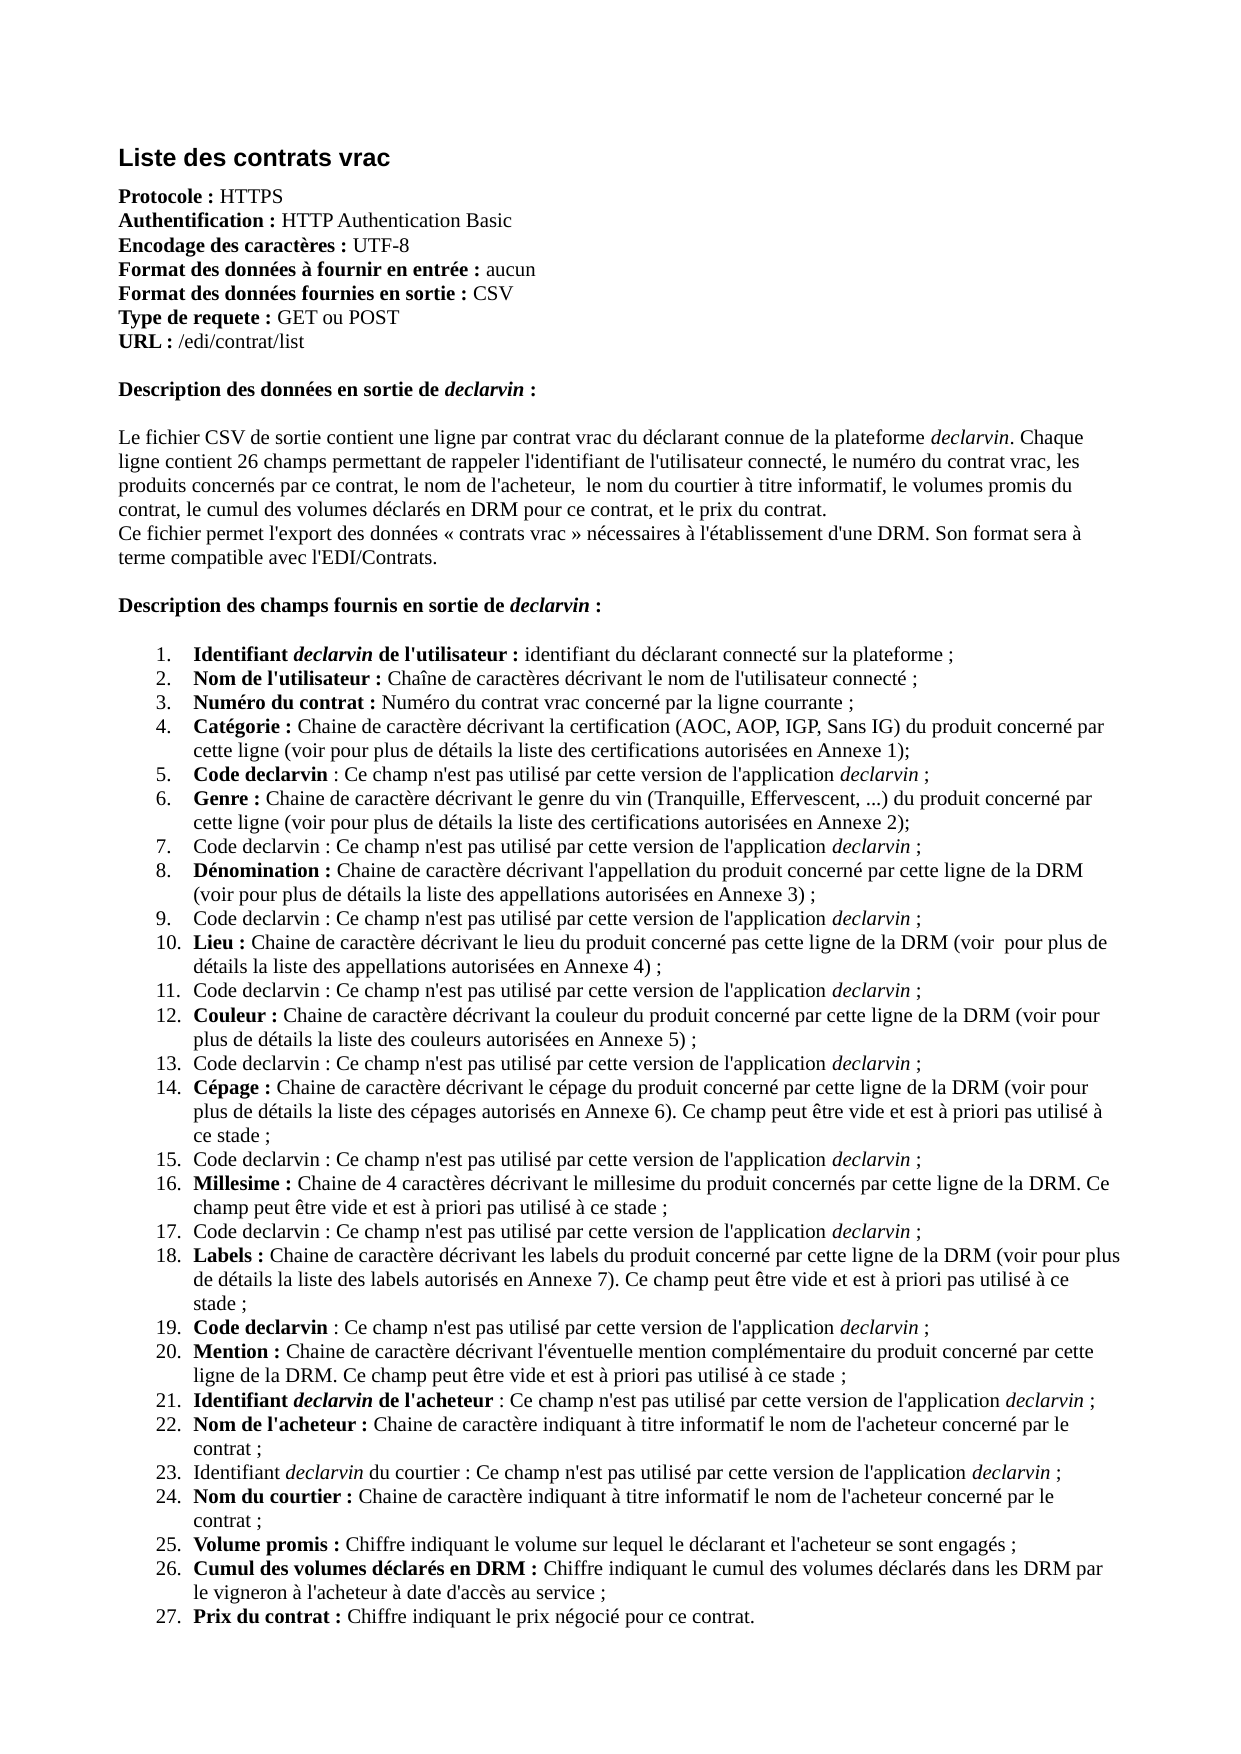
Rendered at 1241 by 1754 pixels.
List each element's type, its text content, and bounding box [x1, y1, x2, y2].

list Prix du contrat : Chiffre indiquant le prix négocié pour ce contrat. [156, 1604, 1122, 1628]
text Description des données en sortie de declarvin : [118, 377, 1122, 401]
list Lieu : Chaine de caractère décrivant le lieu du produit concerné pas cette ligne de la DRM (voir pour plus de détails la liste des appellations autorisées en Annexe 4) ; [156, 930, 1122, 978]
text URL : /edi/contrat/list [118, 329, 1122, 353]
list Identifiant declarvin de l'utilisateur : identifiant du déclarant connecté sur la plateforme ; [156, 642, 1122, 666]
list Code declarvin : Ce champ n'est pas utilisé par cette version de l'application declarvin ; [156, 762, 1122, 786]
list Code declarvin : Ce champ n'est pas utilisé par cette version de l'application declarvin ; [156, 1219, 1122, 1243]
list Numéro du contrat : Numéro du contrat vrac concerné par la ligne courrante ; [156, 690, 1122, 714]
list Couleur : Chaine de caractère décrivant la couleur du produit concerné par cette ligne de la DRM (voir pour plus de détails la liste des couleurs autorisées en Annexe 5) ; [156, 1002, 1122, 1051]
text Format des données à fournir en entrée : aucun [118, 257, 1122, 281]
list Cumul des volumes déclarés en DRM : Chiffre indiquant le cumul des volumes déclarés dans les DRM par le vigneron à l'acheteur à date d'accès au service ; [156, 1556, 1122, 1604]
list Identifiant declarvin de l'acheteur : Ce champ n'est pas utilisé par cette version de l'application declarvin ; [156, 1387, 1122, 1412]
list Mention : Chaine de caractère décrivant l'éventuelle mention complémentaire du produit concerné par cette ligne de la DRM. Ce champ peut être vide et est à priori pas utilisé à ce stade ; [156, 1339, 1122, 1387]
list Code declarvin : Ce champ n'est pas utilisé par cette version de l'application declarvin ; [156, 1051, 1122, 1075]
list Genre : Chaine de caractère décrivant le genre du vin (Tranquille, Effervescent, ...) du produit concerné par cette ligne (voir pour plus de détails la liste des certifications autorisées en Annexe 2); [156, 786, 1122, 834]
list Nom du courtier : Chaine de caractère indiquant à titre informatif le nom de l'acheteur concerné par le contrat ; [156, 1484, 1122, 1532]
list Code declarvin : Ce champ n'est pas utilisé par cette version de l'application declarvin ; [156, 978, 1122, 1002]
subtitle Liste des contrats vrac [118, 143, 1122, 172]
text Ce fichier permet l'export des données « contrats vrac » nécessaires à l'établissement d'une DRM. Son format sera à terme compatible avec l'EDI/Contrats. [118, 521, 1122, 569]
list Nom de l'utilisateur : Chaîne de caractères décrivant le nom de l'utilisateur connecté ; [156, 666, 1122, 690]
list Code declarvin : Ce champ n'est pas utilisé par cette version de l'application declarvin ; [156, 1315, 1122, 1339]
text Description des champs fournis en sortie de declarvin : [118, 593, 1122, 617]
list Identifiant declarvin du courtier : Ce champ n'est pas utilisé par cette version de l'application declarvin ; [156, 1460, 1122, 1484]
text Authentification : HTTP Authentication Basic [118, 208, 1122, 232]
text Le fichier CSV de sortie contient une ligne par contrat vrac du déclarant connue de la plateforme declarvin. Chaque ligne contient 26 champs permettant de rappeler l'identifiant de l'utilisateur connecté, le numéro du contrat vrac, les produits concernés par ce contrat, le nom de l'acheteur, le nom du courtier à titre informatif, le volumes promis du contrat, le cumul des volumes déclarés en DRM pour ce contrat, et le prix du contrat. [118, 425, 1122, 521]
list Code declarvin : Ce champ n'est pas utilisé par cette version de l'application declarvin ; [156, 834, 1122, 858]
list Labels : Chaine de caractère décrivant les labels du produit concerné par cette ligne de la DRM (voir pour plus de détails la liste des labels autorisés en Annexe 7). Ce champ peut être vide et est à priori pas utilisé à ce stade ; [156, 1243, 1122, 1315]
text Encodage des caractères : UTF-8 [118, 232, 1122, 257]
list Millesime : Chaine de 4 caractères décrivant le millesime du produit concernés par cette ligne de la DRM. Ce champ peut être vide et est à priori pas utilisé à ce stade ; [156, 1171, 1122, 1219]
list Code declarvin : Ce champ n'est pas utilisé par cette version de l'application declarvin ; [156, 1147, 1122, 1171]
text Format des données fournies en sortie : CSV [118, 281, 1122, 305]
list Volume promis : Chiffre indiquant le volume sur lequel le déclarant et l'acheteur se sont engagés ; [156, 1532, 1122, 1556]
list Catégorie : Chaine de caractère décrivant la certification (AOC, AOP, IGP, Sans IG) du produit concerné par cette ligne (voir pour plus de détails la liste des certifications autorisées en Annexe 1); [156, 714, 1122, 762]
list Code declarvin : Ce champ n'est pas utilisé par cette version de l'application declarvin ; [156, 906, 1122, 930]
list Dénomination : Chaine de caractère décrivant l'appellation du produit concerné par cette ligne de la DRM (voir pour plus de détails la liste des appellations autorisées en Annexe 3) ; [156, 858, 1122, 906]
list Nom de l'acheteur : Chaine de caractère indiquant à titre informatif le nom de l'acheteur concerné par le contrat ; [156, 1412, 1122, 1460]
text Type de requete : GET ou POST [118, 305, 1122, 329]
text Protocole : HTTPS [118, 184, 1122, 208]
list Cépage : Chaine de caractère décrivant le cépage du produit concerné par cette ligne de la DRM (voir pour plus de détails la liste des cépages autorisés en Annexe 6). Ce champ peut être vide et est à priori pas utilisé à ce stade ; [156, 1075, 1122, 1147]
